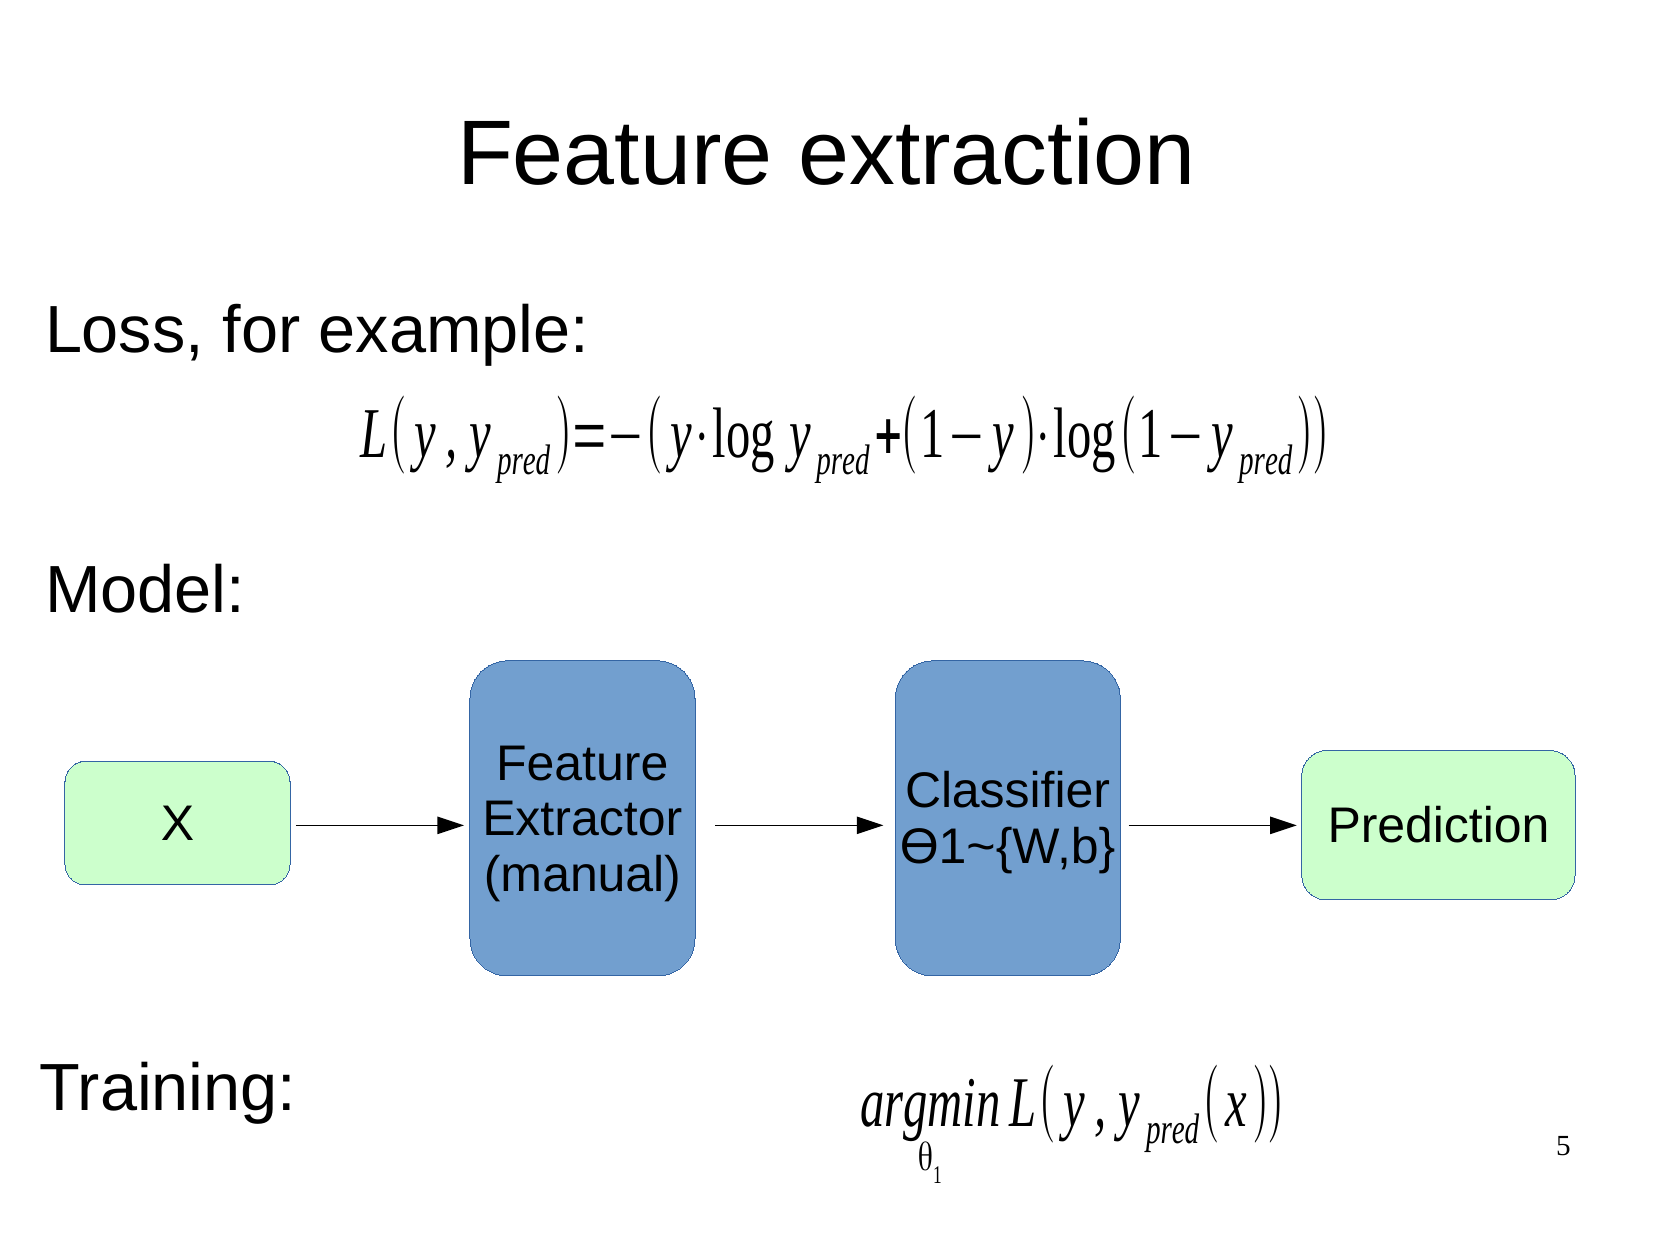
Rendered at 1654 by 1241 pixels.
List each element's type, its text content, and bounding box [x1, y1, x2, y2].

text_box X [64, 761, 291, 885]
text_box Classifier Ɵ1~{W,b} [895, 660, 1121, 976]
chart [345, 390, 1341, 483]
text_box Prediction [1301, 750, 1576, 900]
chart [847, 1058, 1297, 1188]
title Feature extraction [82, 49, 1571, 257]
text_box Model: [45, 537, 676, 641]
text_box Feature Extractor (manual) [469, 660, 696, 976]
text_box Loss, for example: [45, 278, 676, 381]
text_box Training: [39, 1050, 361, 1125]
